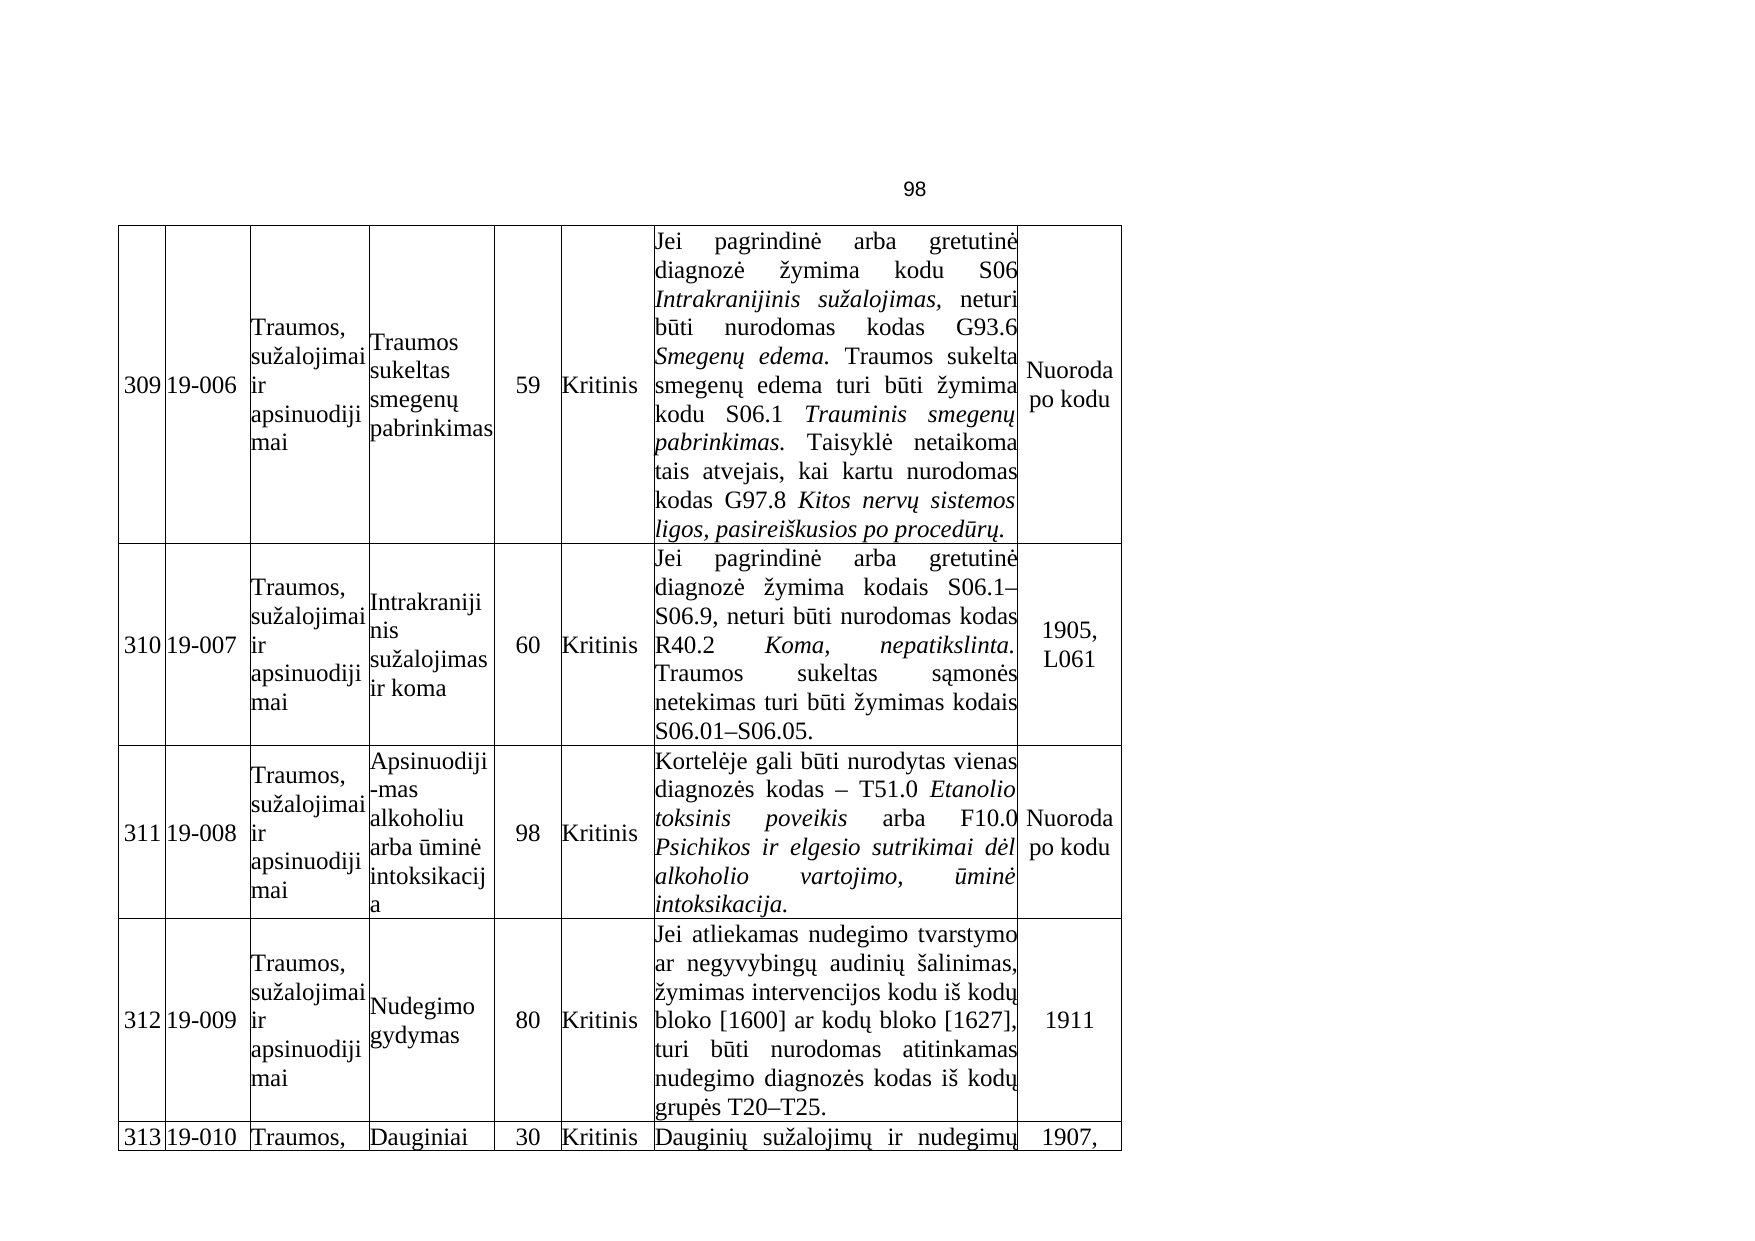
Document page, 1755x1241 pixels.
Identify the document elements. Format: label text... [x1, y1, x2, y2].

table_cell 30 [495, 1122, 561, 1150]
table_cell 1911 [1018, 919, 1121, 1121]
table_cell 311 [119, 746, 165, 918]
table_cell 310 [119, 544, 165, 745]
table_cell Dauginiai [370, 1122, 494, 1150]
table_cell Traumos, [251, 1122, 369, 1150]
table_cell Traumos, sužalojimai ir apsinuodijimai [251, 226, 369, 542]
table_cell Jei atliekamas nudegimo tvarstymo ar negyvybingų audinių šalinimas, žymimas intervencijos kodu iš kodų bloko [1600] ar kodų bloko [1627], turi būti nurodomas atitinkamas nudegimo diagnozės kodas iš kodų grupės T20–T25. [655, 919, 1017, 1121]
table_cell 19-007 [166, 544, 250, 745]
table_cell 19-006 [166, 226, 250, 542]
table_cell 1905, L061 [1018, 544, 1121, 745]
table_cell 19-008 [166, 746, 250, 918]
table_cell 80 [495, 919, 561, 1121]
table_cell Kritinis [562, 226, 654, 542]
table_cell 59 [495, 226, 561, 542]
table_cell Dauginių sužalojimų ir nudegimų [655, 1122, 1017, 1150]
table_cell 1907, [1018, 1122, 1121, 1150]
table_cell Traumos, sužalojimai ir apsinuodijimai [251, 544, 369, 745]
table_cell 60 [495, 544, 561, 745]
table_cell Traumos sukeltas smegenų pabrinkimas [370, 226, 494, 542]
table_cell Jei pagrindinė arba gretutinė diagnozė žymima kodu S06 Intrakranijinis sužalojimas, neturi būti nurodomas kodas G93.6 Smegenų edema. Traumos sukelta smegenų edema turi būti žymima kodu S06.1 Trauminis smegenų pabrinkimas. Taisyklė netaikoma tais atvejais, kai kartu nurodomas kodas G97.8 Kitos nervų sistemos ligos, pasireiškusios po procedūrų. [655, 226, 1017, 542]
table_cell 19-010 [166, 1122, 250, 1150]
table_cell Kritinis [562, 1122, 654, 1150]
table_cell Kritinis [562, 746, 654, 918]
table_cell Intrakranijinis sužalojimas ir koma [370, 544, 494, 745]
table_cell 312 [119, 919, 165, 1121]
table_cell 98 [495, 746, 561, 918]
table_cell Traumos, sužalojimai ir apsinuodijimai [251, 746, 369, 918]
table_cell Jei pagrindinė arba gretutinė diagnozė žymima kodais S06.1‒S06.9, neturi būti nurodomas kodas R40.2 Koma, nepatikslinta. Traumos sukeltas sąmonės netekimas turi būti žymimas kodais S06.01‒S06.05. [655, 544, 1017, 745]
table_cell 19-009 [166, 919, 250, 1121]
table_cell Apsinuodiji-mas alkoholiu arba ūminė intoksikacija [370, 746, 494, 918]
table_cell Kritinis [562, 919, 654, 1121]
table_cell Kortelėje gali būti nurodytas vienas diagnozės kodas – T51.0 Etanolio toksinis poveikis arba F10.0 Psichikos ir elgesio sutrikimai dėl alkoholio vartojimo, ūminė intoksikacija. [655, 746, 1017, 918]
table_cell Nuoroda po kodu [1018, 226, 1121, 542]
table_cell Kritinis [562, 544, 654, 745]
table_cell 313 [119, 1122, 165, 1150]
table_cell 309 [119, 226, 165, 542]
table_cell Nudegimo gydymas [370, 919, 494, 1121]
table_cell Nuoroda po kodu [1018, 746, 1121, 918]
table_cell Traumos, sužalojimai ir apsinuodijimai [251, 919, 369, 1121]
